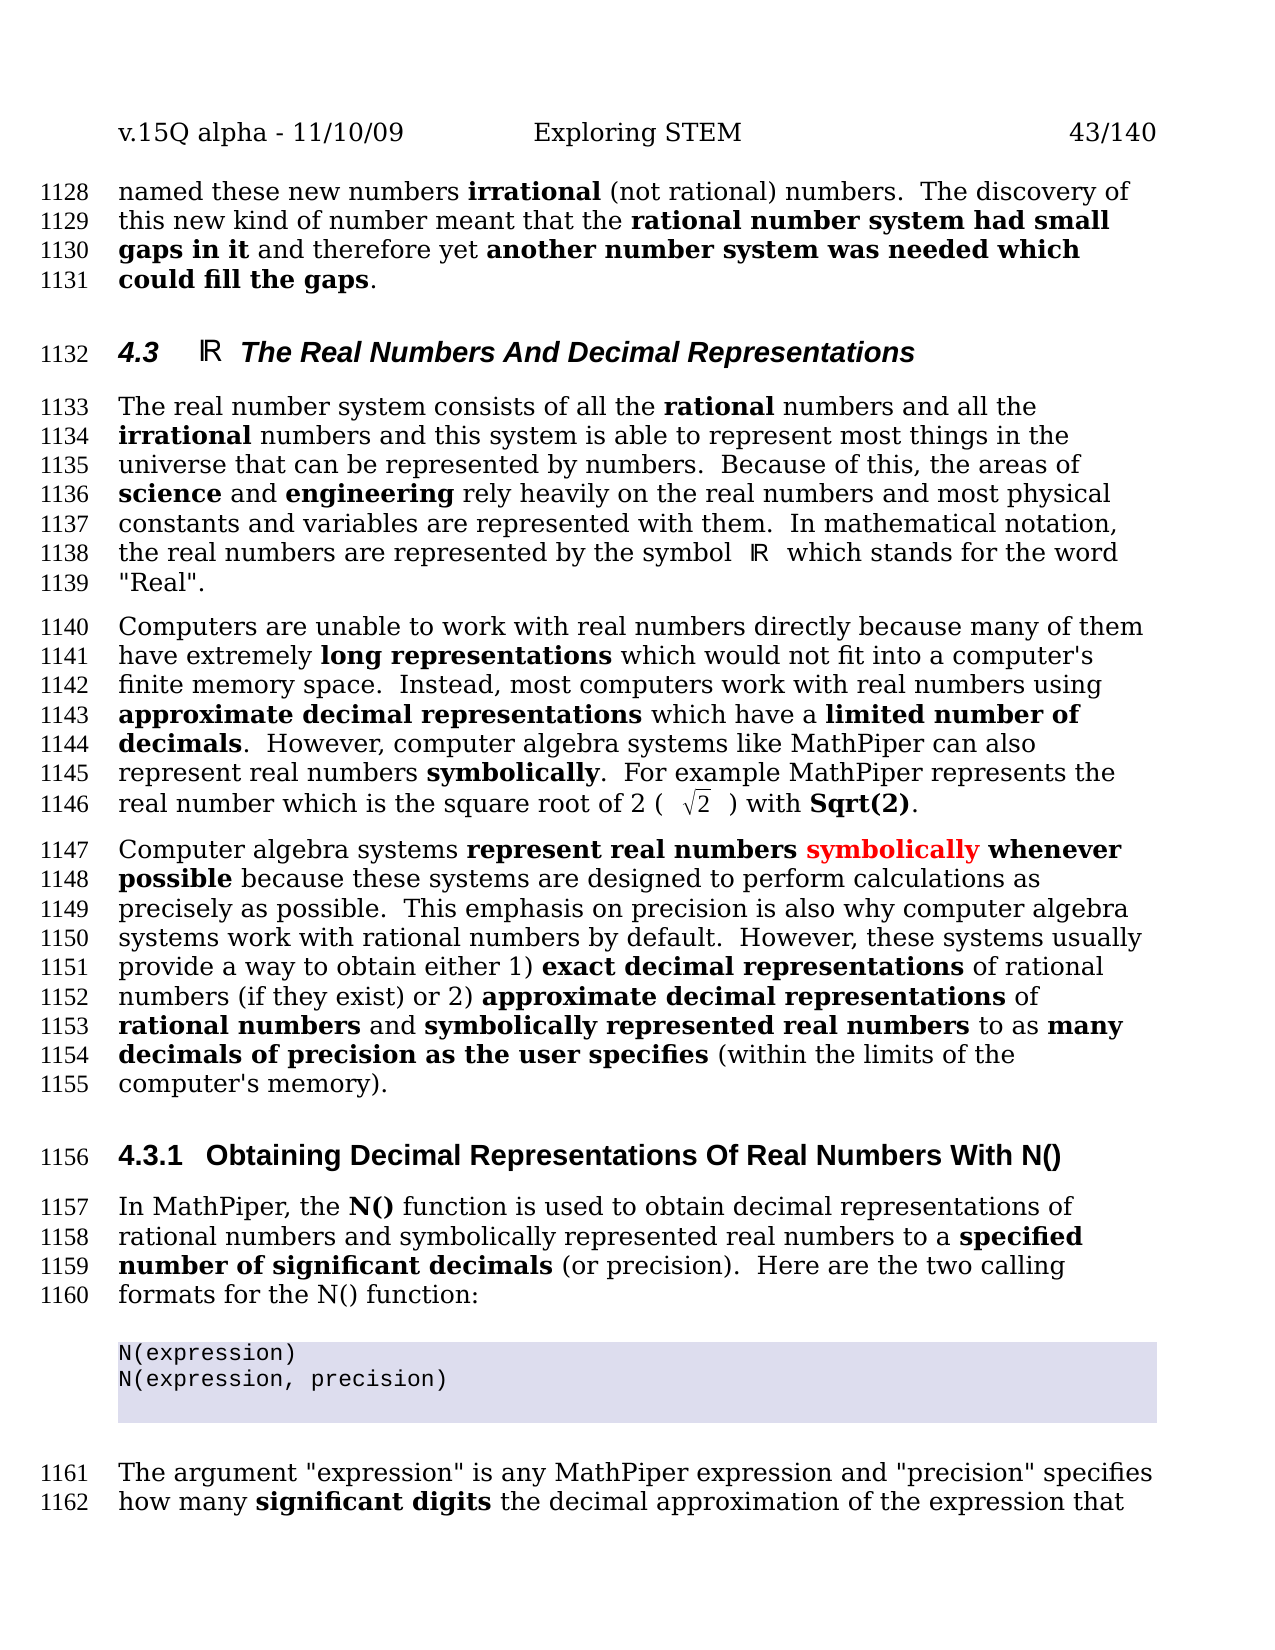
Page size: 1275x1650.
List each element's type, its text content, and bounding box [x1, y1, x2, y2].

text The argument "expression" is any MathPiper expression and "precision" specifies how many significant digits the decimal approximation of the expression that [118, 1458, 1157, 1516]
subtitle The Real Numbers And Decimal Representations [118, 333, 1157, 371]
subtitle Obtaining Decimal Representations Of Real Numbers With N() [118, 1138, 1157, 1171]
text The real number system consists of all the rational numbers and all the irrational numbers and this system is able to represent most things in the universe that can be represented by numbers. Because of this, the areas of science and engineering rely heavily on the real numbers and most physical constants and variables are represented with them. In mathematical notation, the real numbers are represented by the symbolwhich stands for the word "Real". [118, 391, 1157, 597]
table_header N(expression) N(expression, precision) [118, 1342, 1157, 1423]
text In MathPiper, the N() function is used to obtain decimal representations of rational numbers and symbolically represented real numbers to a specified number of significant decimals (or precision). Here are the two calling formats for the N() function: [118, 1192, 1157, 1310]
text Computer algebra systems represent real numbers symbolically whenever possible because these systems are designed to perform calculations as precisely as possible. This emphasis on precision is also why computer algebra systems work with rational numbers by default. However, these systems usually provide a way to obtain either 1) exact decimal representations of rational numbers (if they exist) or 2) approximate decimal representations of rational numbers and symbolically represented real numbers to as many decimals of precision as the user specifies (within the limits of the computer's memory). [118, 835, 1157, 1099]
text Computers are unable to work with real numbers directly because many of them have extremely long representations which would not fit into a computer's finite memory space. Instead, most computers work with real numbers using approximate decimal representations which have a limited number of decimals. However, computer algebra systems like MathPiper can also represent real numbers symbolically. For example MathPiper represents the real number which is the square root of 2 () with Sqrt(2). [118, 612, 1157, 820]
text named these new numbers irrational (not rational) numbers. The discovery of this new kind of number meant that the rational number system had small gaps in it and therefore yet another number system was needed which could fill the gaps. [118, 177, 1157, 294]
